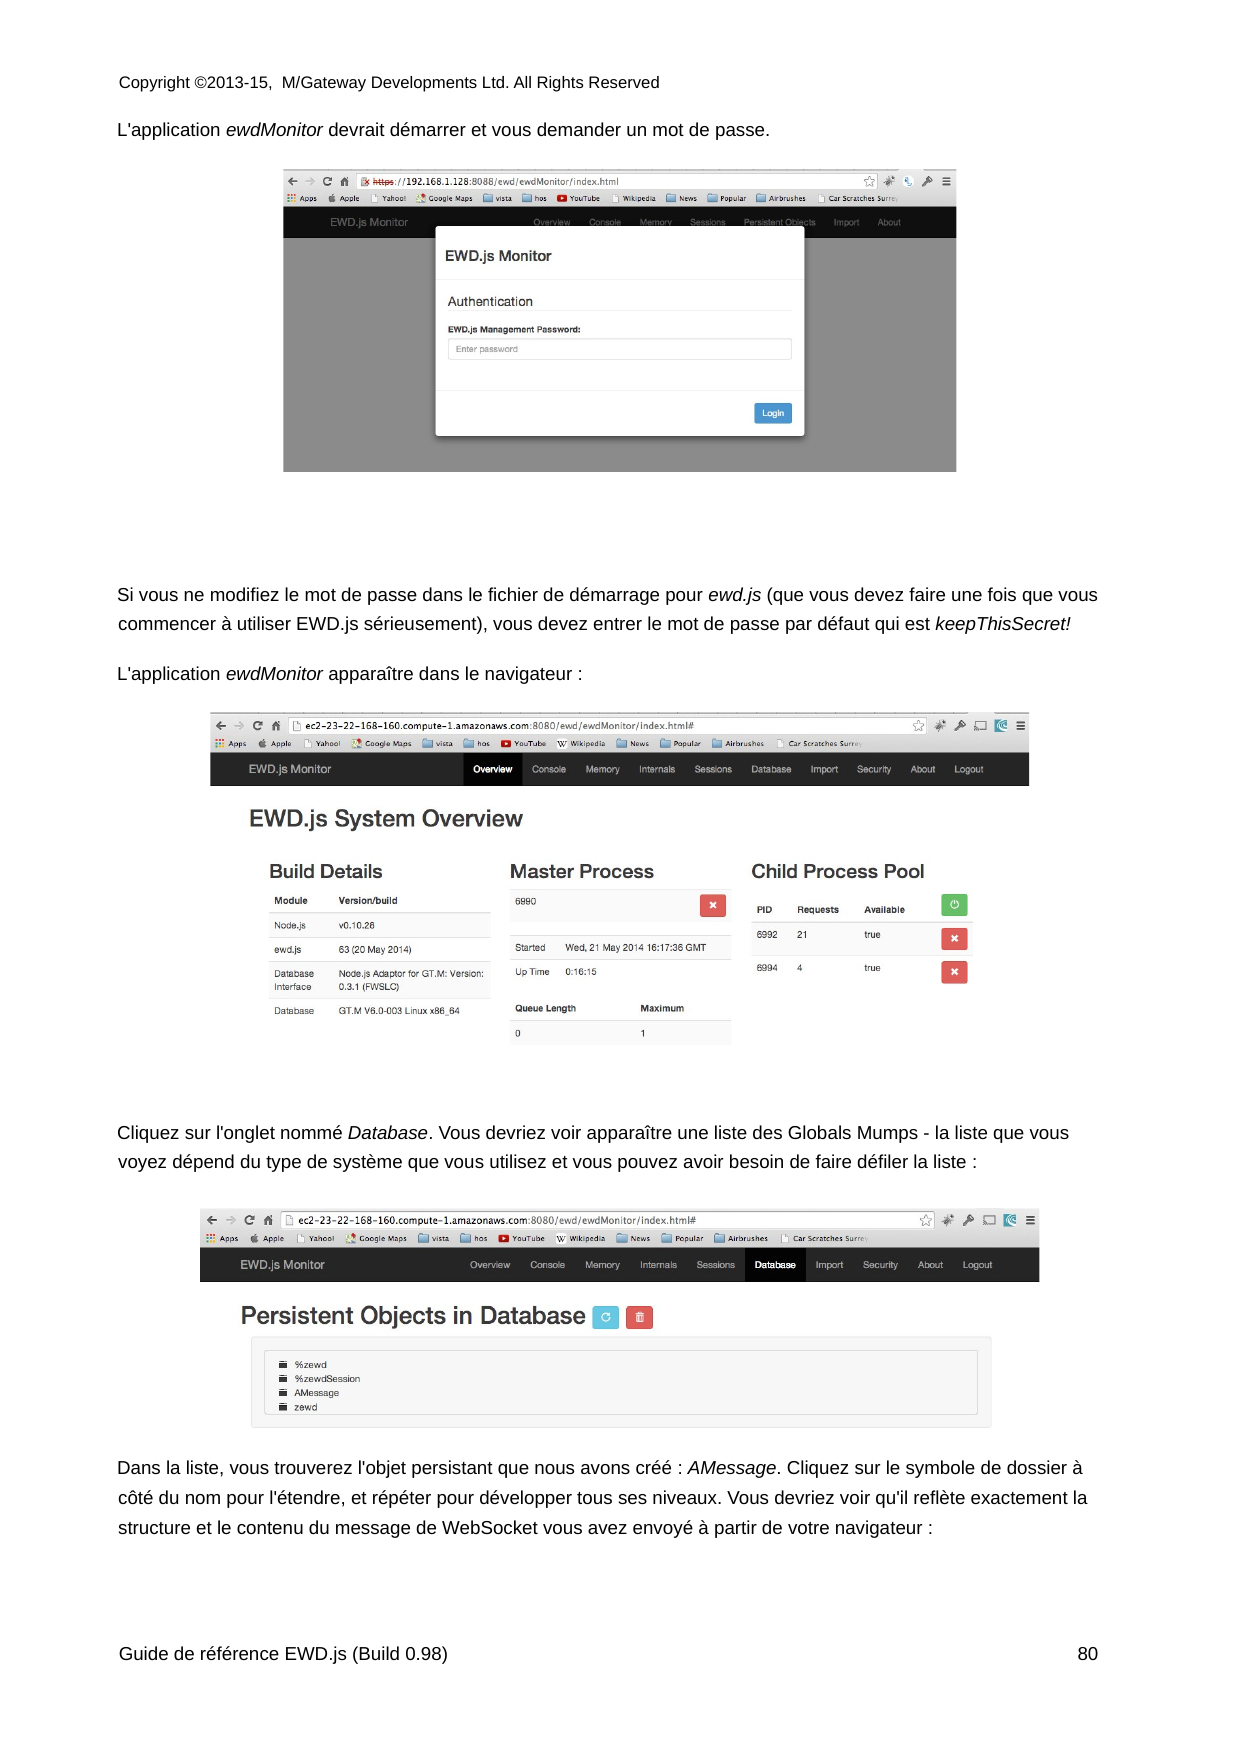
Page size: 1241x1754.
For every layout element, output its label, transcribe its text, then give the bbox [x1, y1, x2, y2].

picture [210, 712, 1030, 1053]
text L'application ewdMonitor apparaître dans le navigateur : [117, 663, 1116, 684]
text Cliquez sur l'onglet nommé Database. Vous devriez voir apparaître une liste des Globals Mumps - la liste que vous voyez dépend du type de système que vous utilisez et vous pouvez avoir besoin de faire défiler la liste : [117, 1122, 1116, 1172]
text L'application ewdMonitor devrait démarrer et vous demander un mot de passe. [117, 119, 1116, 141]
picture [200, 1208, 1040, 1455]
text Si vous ne modifiez le mot de passe dans le fichier de démarrage pour ewd.js (que vous devez faire une fois que vous commencer à utiliser EWD.js sérieusement), vous devez entrer le mot de passe par défaut qui est keepThisSecret! [117, 584, 1116, 635]
picture [283, 169, 957, 472]
text Dans la liste, vous trouverez l'objet persistant que nous avons créé : AMessage. Cliquez sur le symbole de dossier à côté du nom pour l'étendre, et répéter pour développer tous ses niveaux. Vous devriez voir qu'il reflète exactement la structure et le contenu du message de WebSocket vous avez envoyé à partir de votre navigateur : [117, 1456, 1116, 1538]
